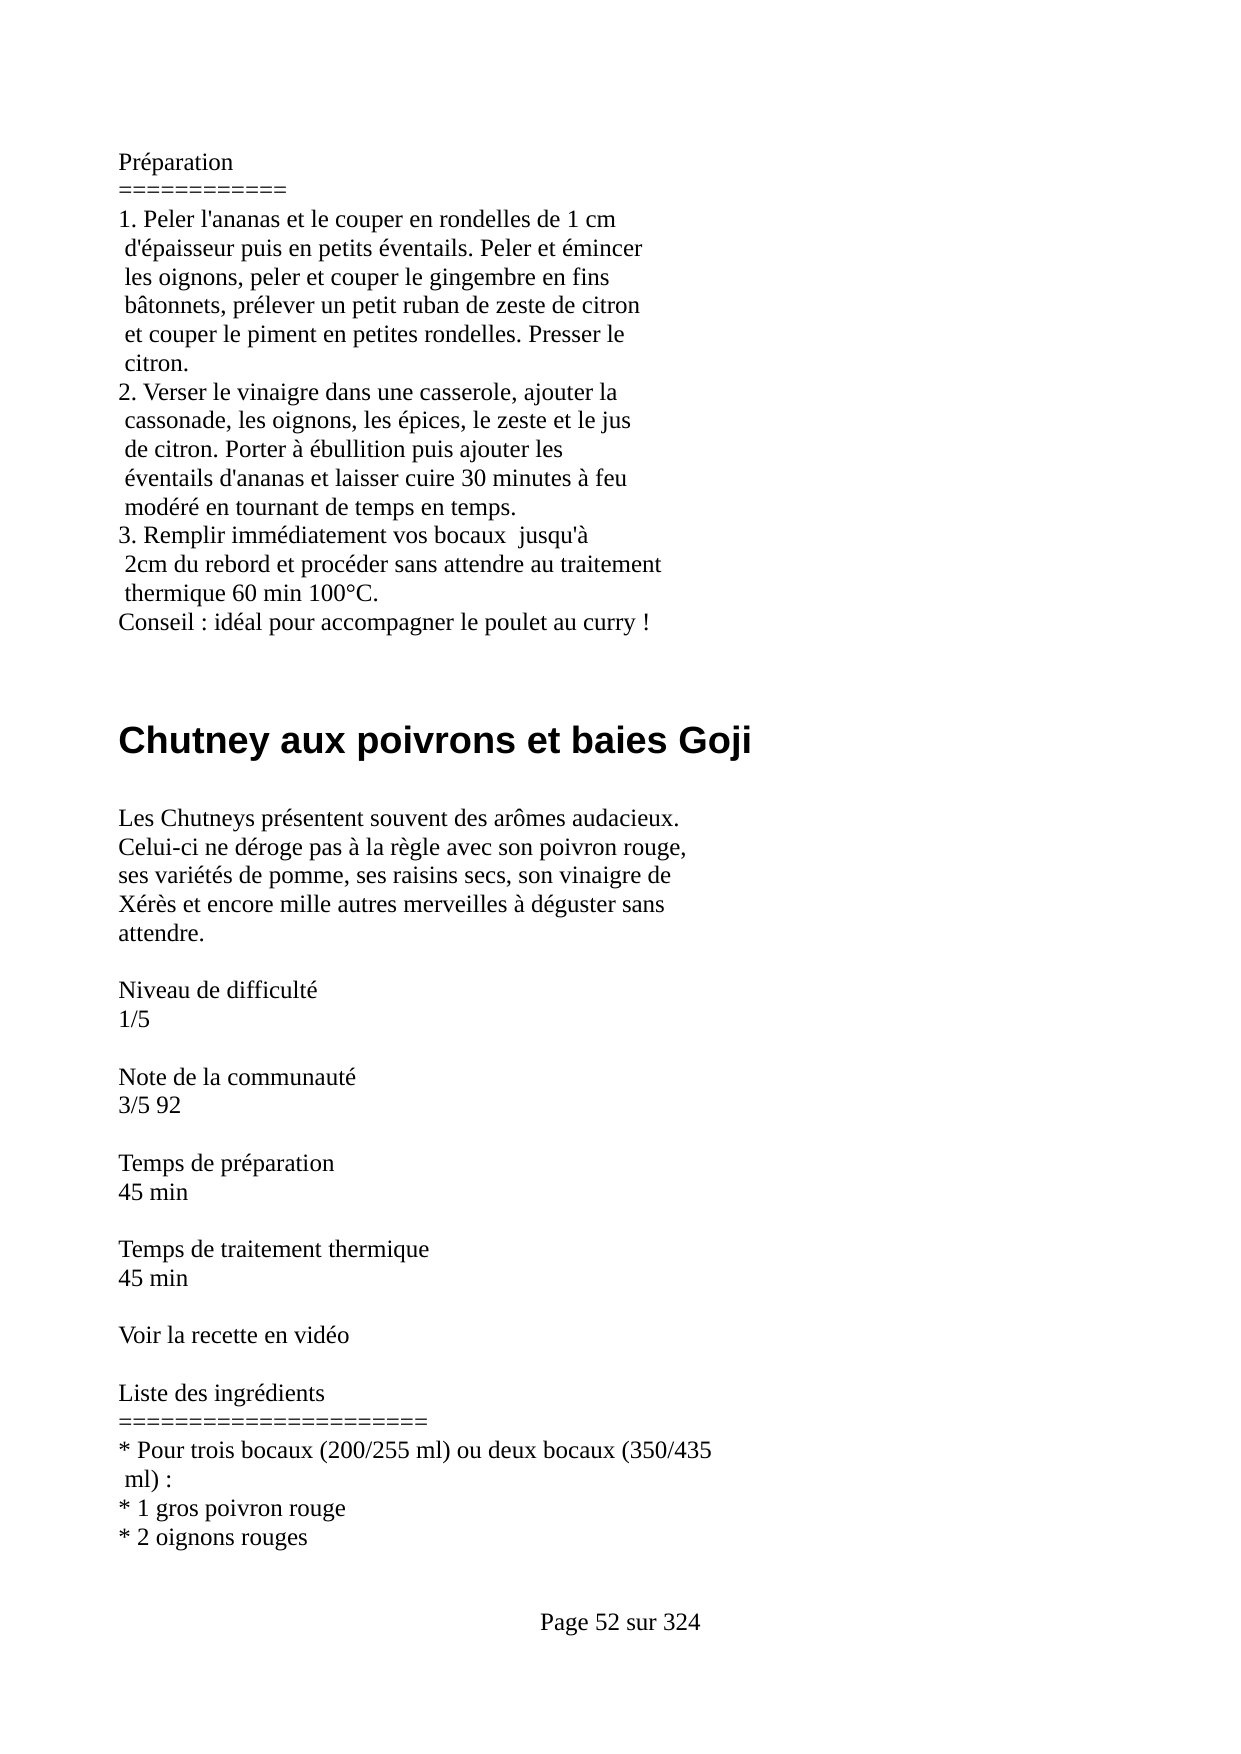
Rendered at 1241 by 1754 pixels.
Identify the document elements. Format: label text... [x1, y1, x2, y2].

text Voir la recette en vidéo [118, 1321, 1122, 1349]
text les oignons, peler et couper le gingembre en fins [118, 262, 1122, 291]
text Temps de traitement thermique [118, 1234, 1122, 1263]
text Celui-ci ne déroge pas à la règle avec son poivron rouge, [118, 832, 1122, 861]
text 45 min [118, 1177, 1122, 1206]
text 3. Remplir immédiatement vos bocaux jusqu'à [118, 521, 1122, 549]
text bâtonnets, prélever un petit ruban de zeste de citron [118, 291, 1122, 319]
text et couper le piment en petites rondelles. Presser le [118, 319, 1122, 348]
text Préparation [118, 147, 1122, 176]
text ses variétés de pomme, ses raisins secs, son vinaigre de [118, 861, 1122, 889]
text 1. Peler l'ananas et le couper en rondelles de 1 cm [118, 204, 1122, 233]
text d'épaisseur puis en petits éventails. Peler et émincer [118, 233, 1122, 262]
text 2. Verser le vinaigre dans une casserole, ajouter la [118, 377, 1122, 406]
text cassonade, les oignons, les épices, le zeste et le jus [118, 406, 1122, 434]
text Xérès et encore mille autres merveilles à déguster sans [118, 889, 1122, 918]
subtitle Chutney aux poivrons et baies Goji [118, 718, 1122, 762]
text 3/5 92 [118, 1091, 1122, 1119]
text éventails d'ananas et laisser cuire 30 minutes à feu [118, 463, 1122, 492]
text Temps de préparation [118, 1148, 1122, 1177]
text Liste des ingrédients [118, 1378, 1122, 1407]
text * Pour trois bocaux (200/255 ml) ou deux bocaux (350/435 [118, 1436, 1122, 1464]
text ============ [118, 176, 1122, 204]
text Niveau de difficulté [118, 976, 1122, 1004]
text * 1 gros poivron rouge [118, 1493, 1122, 1522]
text modéré en tournant de temps en temps. [118, 492, 1122, 521]
text 45 min [118, 1263, 1122, 1292]
text de citron. Porter à ébullition puis ajouter les [118, 434, 1122, 463]
text ml) : [118, 1464, 1122, 1493]
text 2cm du rebord et procéder sans attendre au traitement [118, 549, 1122, 578]
text attendre. [118, 918, 1122, 947]
text thermique 60 min 100°C. [118, 578, 1122, 607]
text citron. [118, 348, 1122, 377]
text Note de la communauté [118, 1062, 1122, 1091]
text ====================== [118, 1407, 1122, 1436]
text 1/5 [118, 1004, 1122, 1033]
text * 2 oignons rouges [118, 1522, 1122, 1551]
text Les Chutneys présentent souvent des arômes audacieux. [118, 803, 1122, 832]
text Conseil : idéal pour accompagner le poulet au curry ! [118, 607, 1122, 636]
